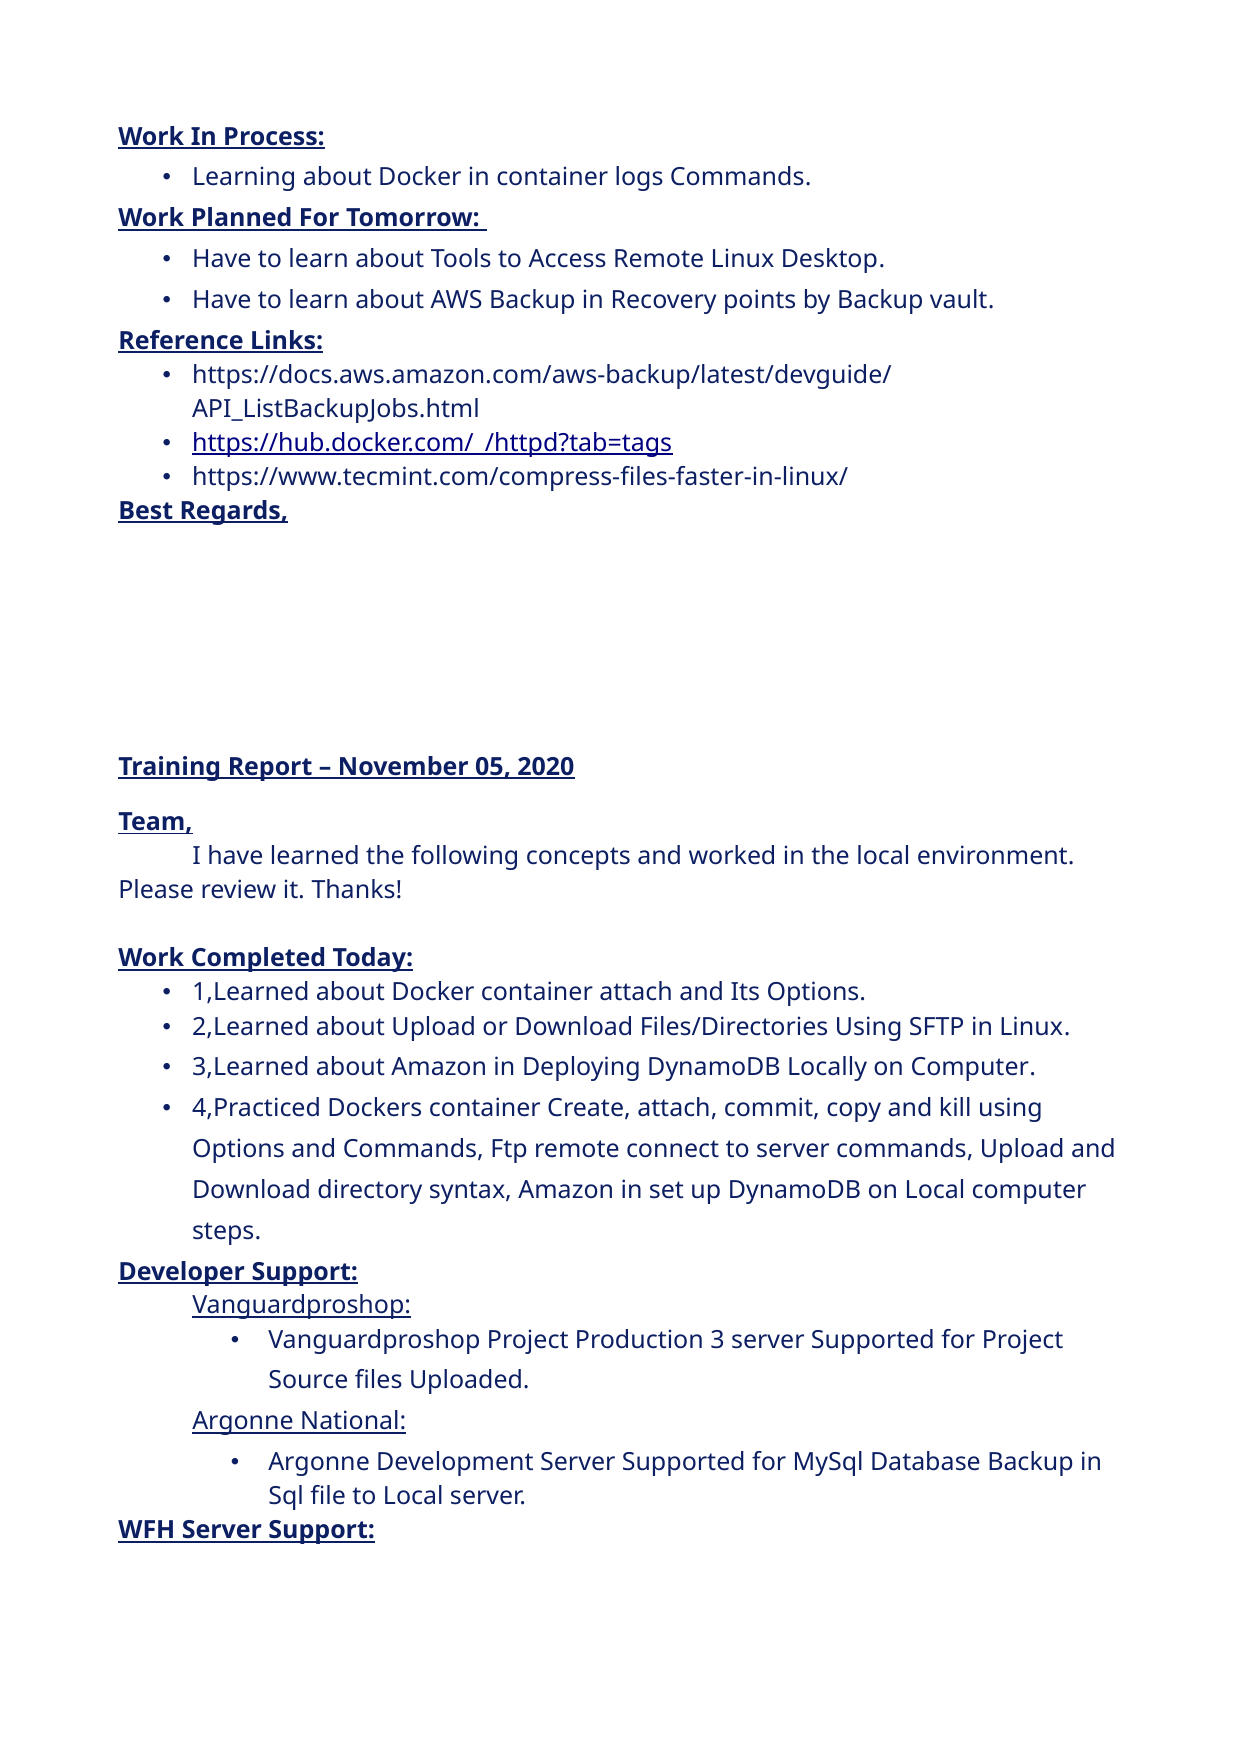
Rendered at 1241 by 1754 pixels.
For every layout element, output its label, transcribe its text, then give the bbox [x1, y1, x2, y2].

list Learning about Docker in container logs Commands. [162, 159, 1122, 193]
text Training Report – November 05, 2020 [118, 748, 1122, 782]
text Vanguardproshop: [118, 1287, 1122, 1321]
text Work In Process: [118, 118, 1122, 152]
list https://www.tecmint.com/compress-files-faster-in-linux/ [162, 458, 1122, 493]
list Have to learn about AWS Backup in Recovery points by Backup vault. [162, 281, 1122, 316]
text I have learned the following concepts and worked in the local environment. Please review it. Thanks! [118, 838, 1122, 906]
text Reference Links: [118, 322, 1122, 356]
text Best Regards, [118, 493, 1122, 527]
list https://docs.aws.amazon.com/aws-backup/latest/devguide/API_ListBackupJobs.html [162, 356, 1122, 424]
list Argonne Development Server Supported for MySql Database Backup in Sql file to Local server. [231, 1444, 1122, 1512]
list https://hub.docker.com/_/httpd?tab=tags [162, 424, 1122, 458]
list 2,Learned about Upload or Download Files/Directories Using SFTP in Linux. [162, 1008, 1122, 1042]
list 4,Practiced Dockers container Create, attach, commit, copy and kill using Options and Commands, Ftp remote connect to server commands, Upload and Download directory syntax, Amazon in set up DynamoDB on Local computer steps. [162, 1090, 1122, 1246]
text Argonne National: [118, 1403, 1122, 1437]
text Work Completed Today: [118, 940, 1122, 974]
list Have to learn about Tools to Access Remote Linux Desktop. [162, 241, 1122, 275]
text Developer Support: [118, 1253, 1122, 1287]
text WFH Server Support: [118, 1512, 1122, 1546]
list 1,Learned about Docker container attach and Its Options. [162, 974, 1122, 1008]
text Work Planned For Tomorrow: [118, 200, 1122, 234]
list Vanguardproshop Project Production 3 server Supported for Project Source files Uploaded. [231, 1321, 1122, 1396]
text Team, [118, 804, 1122, 838]
list 3,Learned about Amazon in Deploying DynamoDB Locally on Computer. [162, 1049, 1122, 1083]
